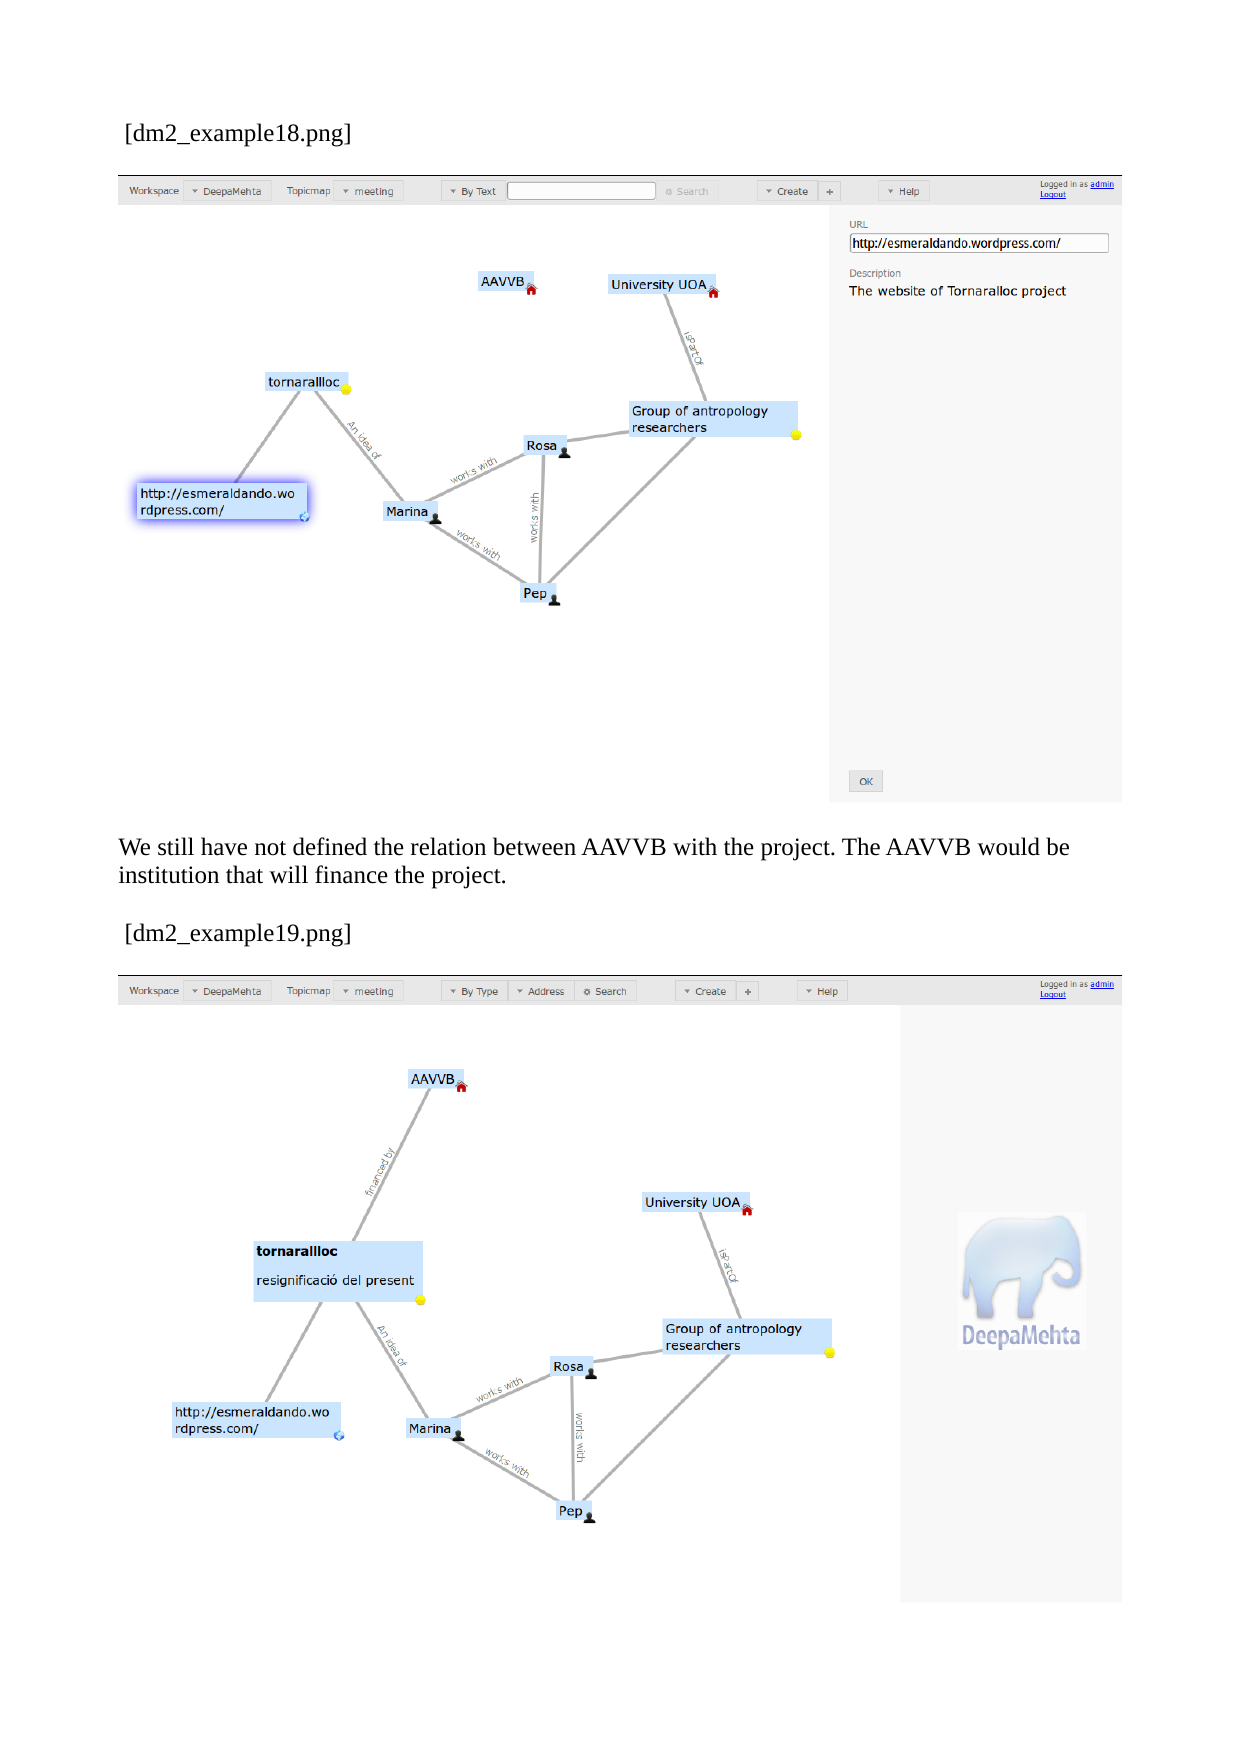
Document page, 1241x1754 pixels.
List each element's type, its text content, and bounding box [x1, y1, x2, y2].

text We still have not defined the relation between AAVVB with the project. The AAVVB would be institution that will finance the project. [118, 832, 1122, 889]
picture [118, 175, 1123, 803]
text [dm2_example19.png] [118, 918, 1122, 947]
picture [118, 975, 1123, 1603]
text [dm2_example18.png] [118, 118, 1122, 147]
